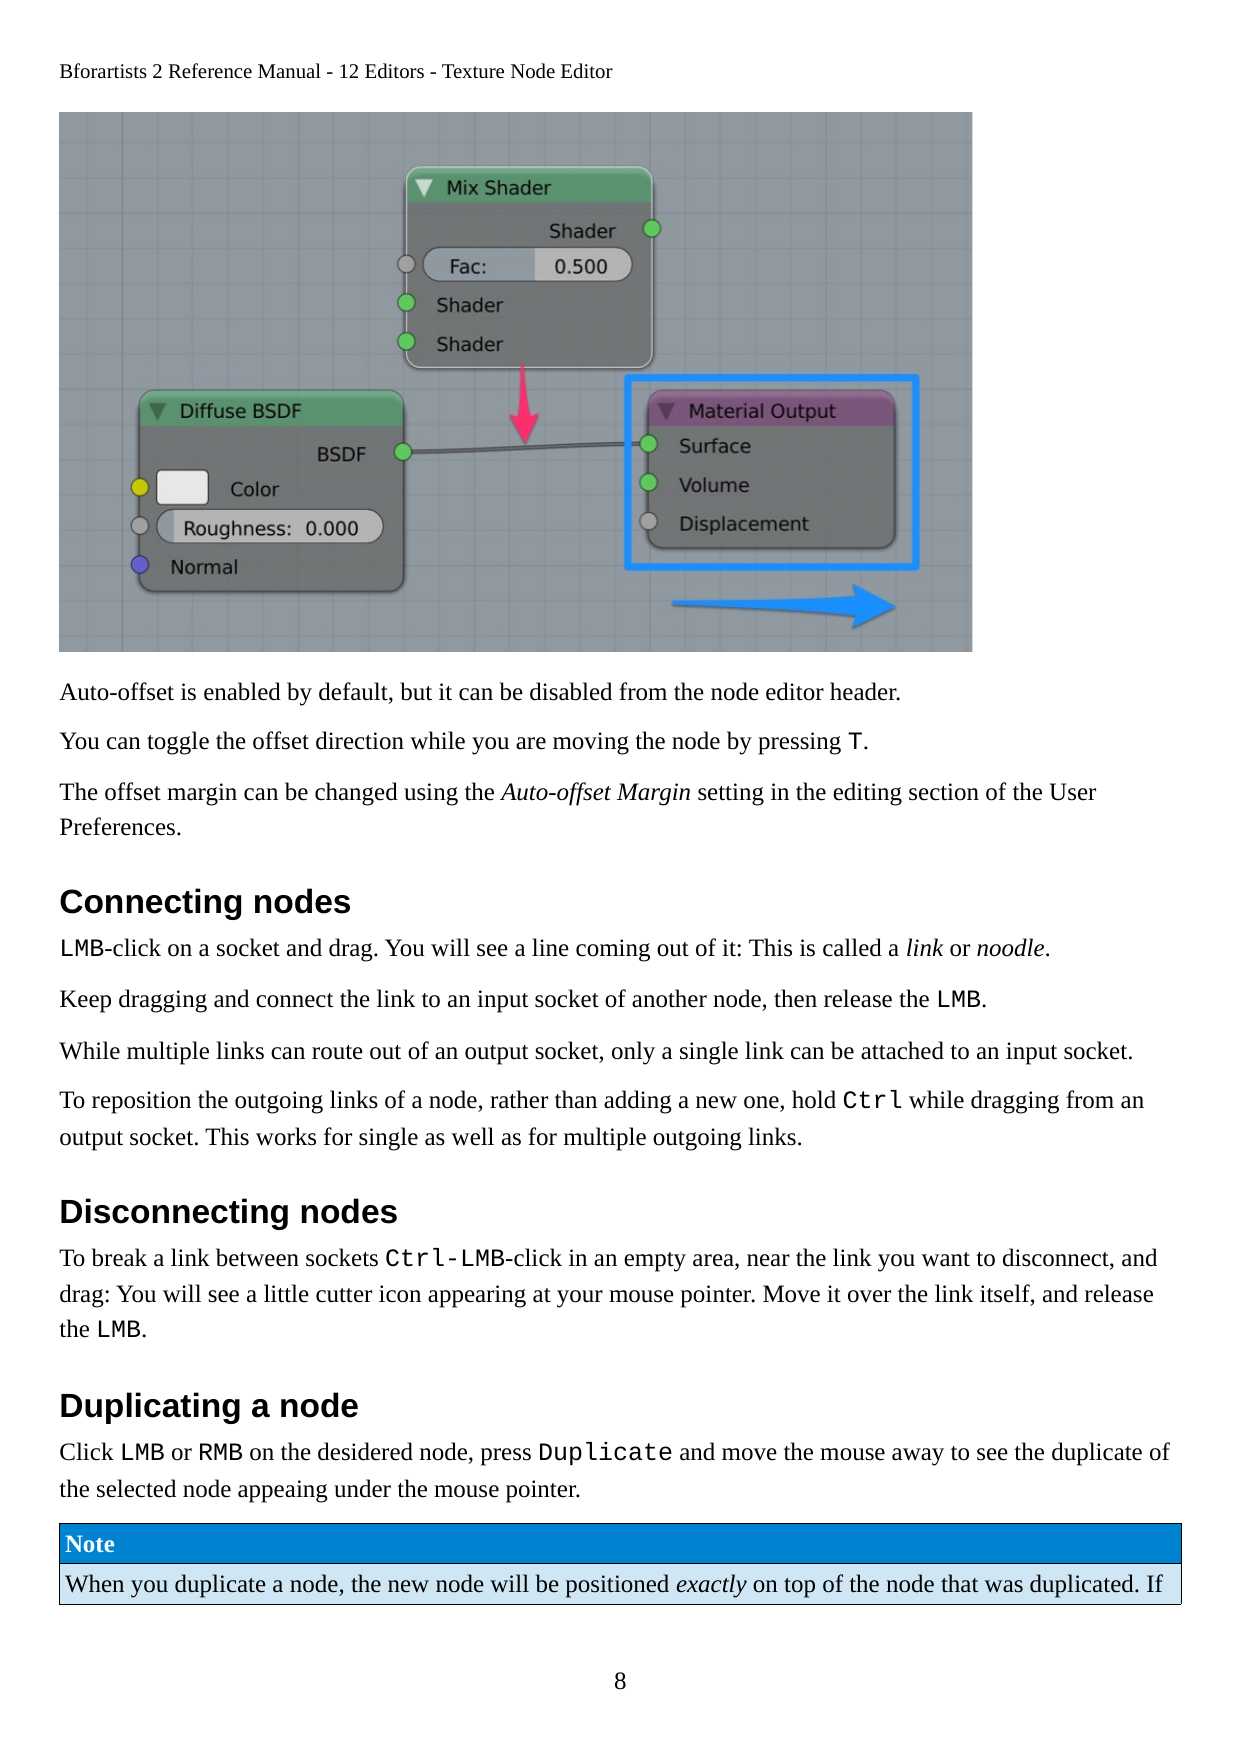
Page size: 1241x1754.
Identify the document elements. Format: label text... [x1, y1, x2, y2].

text Keep dragging and connect the link to an input socket of another node, then release the LMB. [59, 984, 1181, 1015]
text To break a link between sockets Ctrl-LMB-click in an empty area, near the link you want to disconnect, and drag: You will see a little cutter icon appearing at your mouse pointer. Move it over the link itself, and release the LMB. [59, 1243, 1181, 1345]
picture [59, 112, 973, 652]
table_header Note [60, 1524, 1181, 1563]
text You can toggle the offset direction while you are moving the node by pressing T. [59, 726, 1181, 757]
table_cell When you duplicate a node, the new node will be positioned exactly on top of the node that was duplicated. If [60, 1564, 1181, 1604]
text Click LMB or RMB on the desidered node, press Duplicate and move the mouse away to see the duplicate of the selected node appeaing under the mouse pointer. [59, 1437, 1181, 1503]
text The offset margin can be changed using the Auto-offset Margin setting in the editing section of the User Preferences. [59, 777, 1181, 841]
text While multiple links can route out of an output socket, only a single link can be attached to an input socket. [59, 1036, 1181, 1065]
text To reposition the outgoing links of a node, rather than adding a new one, hold Ctrl while dragging from an output socket. This works for single as well as for multiple outgoing links. [59, 1085, 1181, 1151]
text LMB-click on a socket and drag. You will see a line coming out of it: This is called a link or noodle. [59, 933, 1181, 964]
text Auto-offset is enabled by default, but it can be disabled from the node editor header. [59, 677, 1181, 706]
subtitle Disconnecting nodes [59, 1192, 1181, 1230]
subtitle Connecting nodes [59, 882, 1181, 921]
subtitle Duplicating a node [59, 1386, 1181, 1425]
